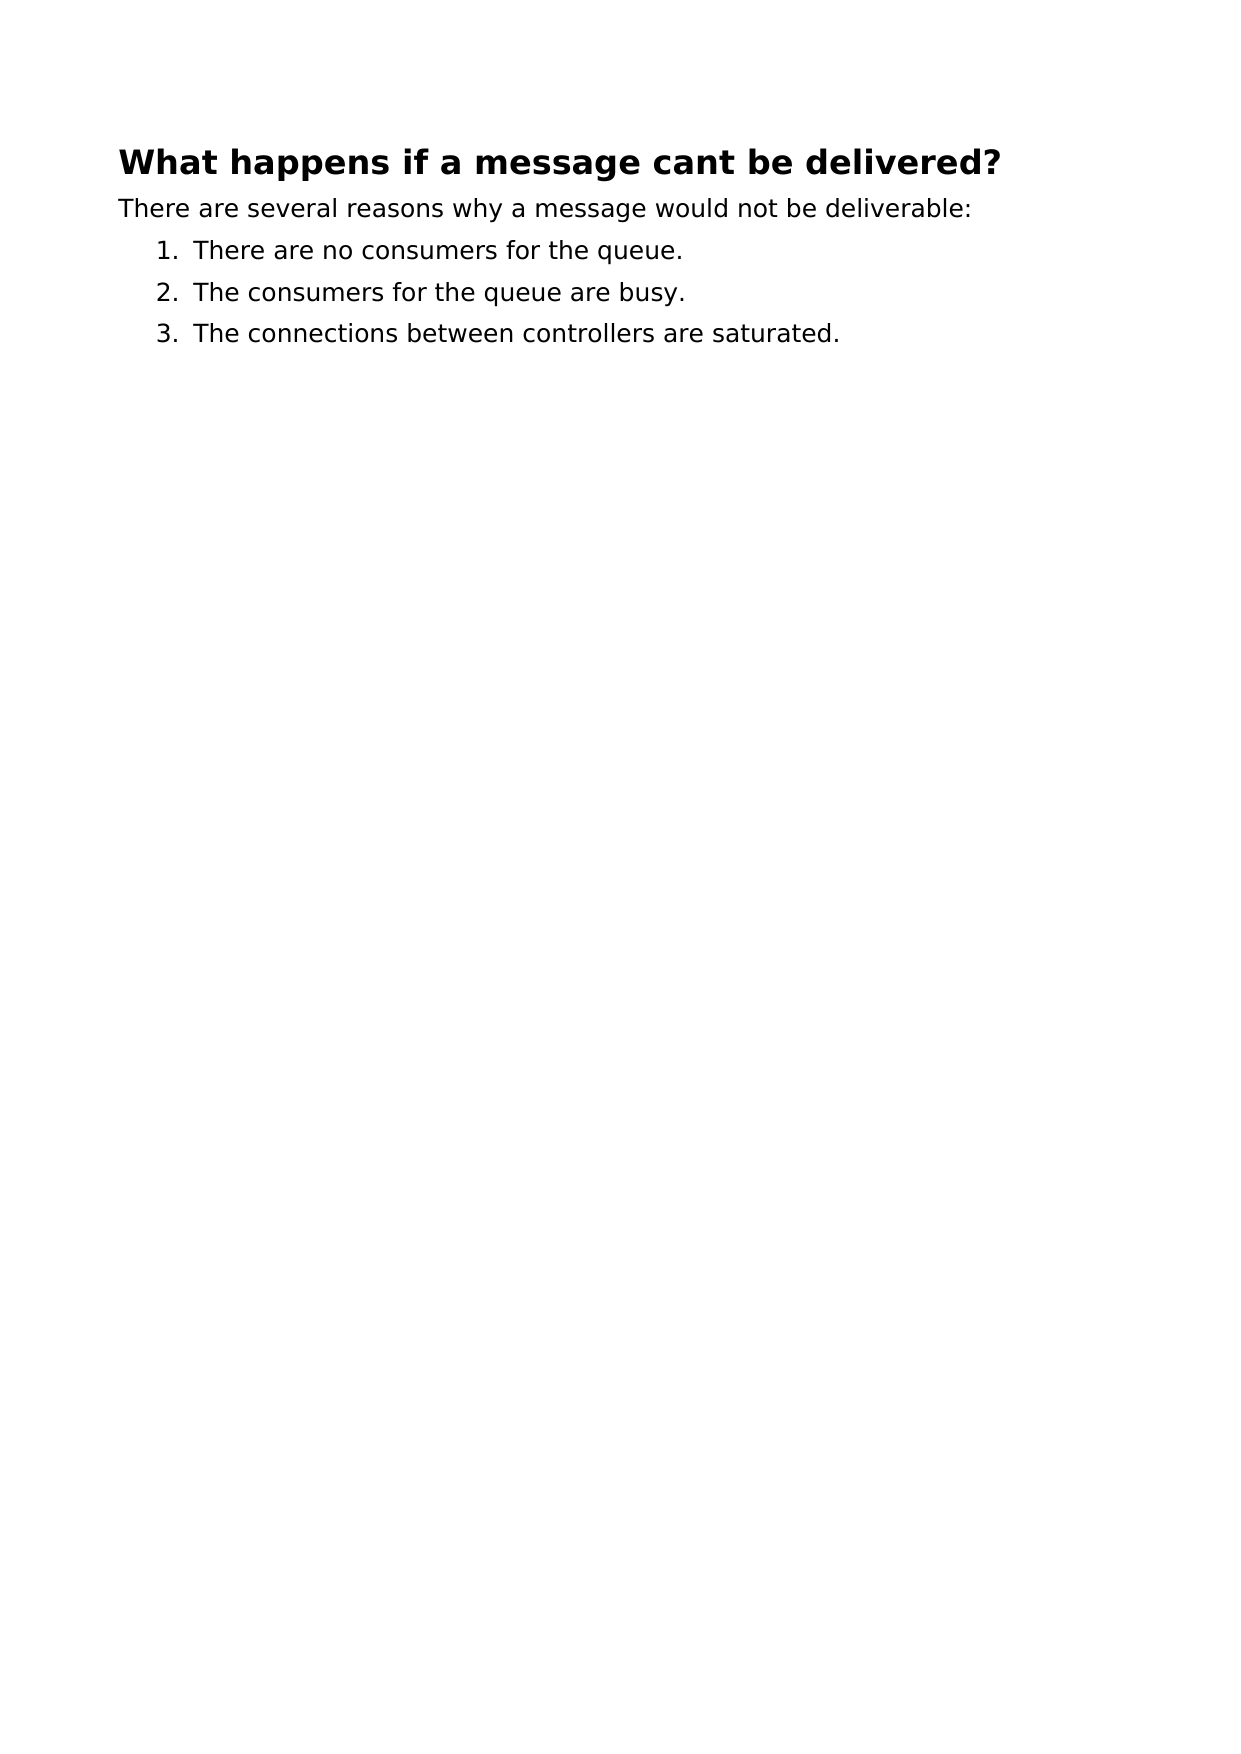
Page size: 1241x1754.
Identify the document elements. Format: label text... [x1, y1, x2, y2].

text There are several reasons why a message would not be deliverable: [118, 195, 1122, 224]
subtitle What happens if a message cant be delivered? [118, 143, 1122, 182]
list The consumers for the queue are busy. [156, 278, 1122, 307]
list The connections between controllers are saturated. [156, 320, 1122, 349]
list There are no consumers for the queue. [156, 236, 1122, 266]
